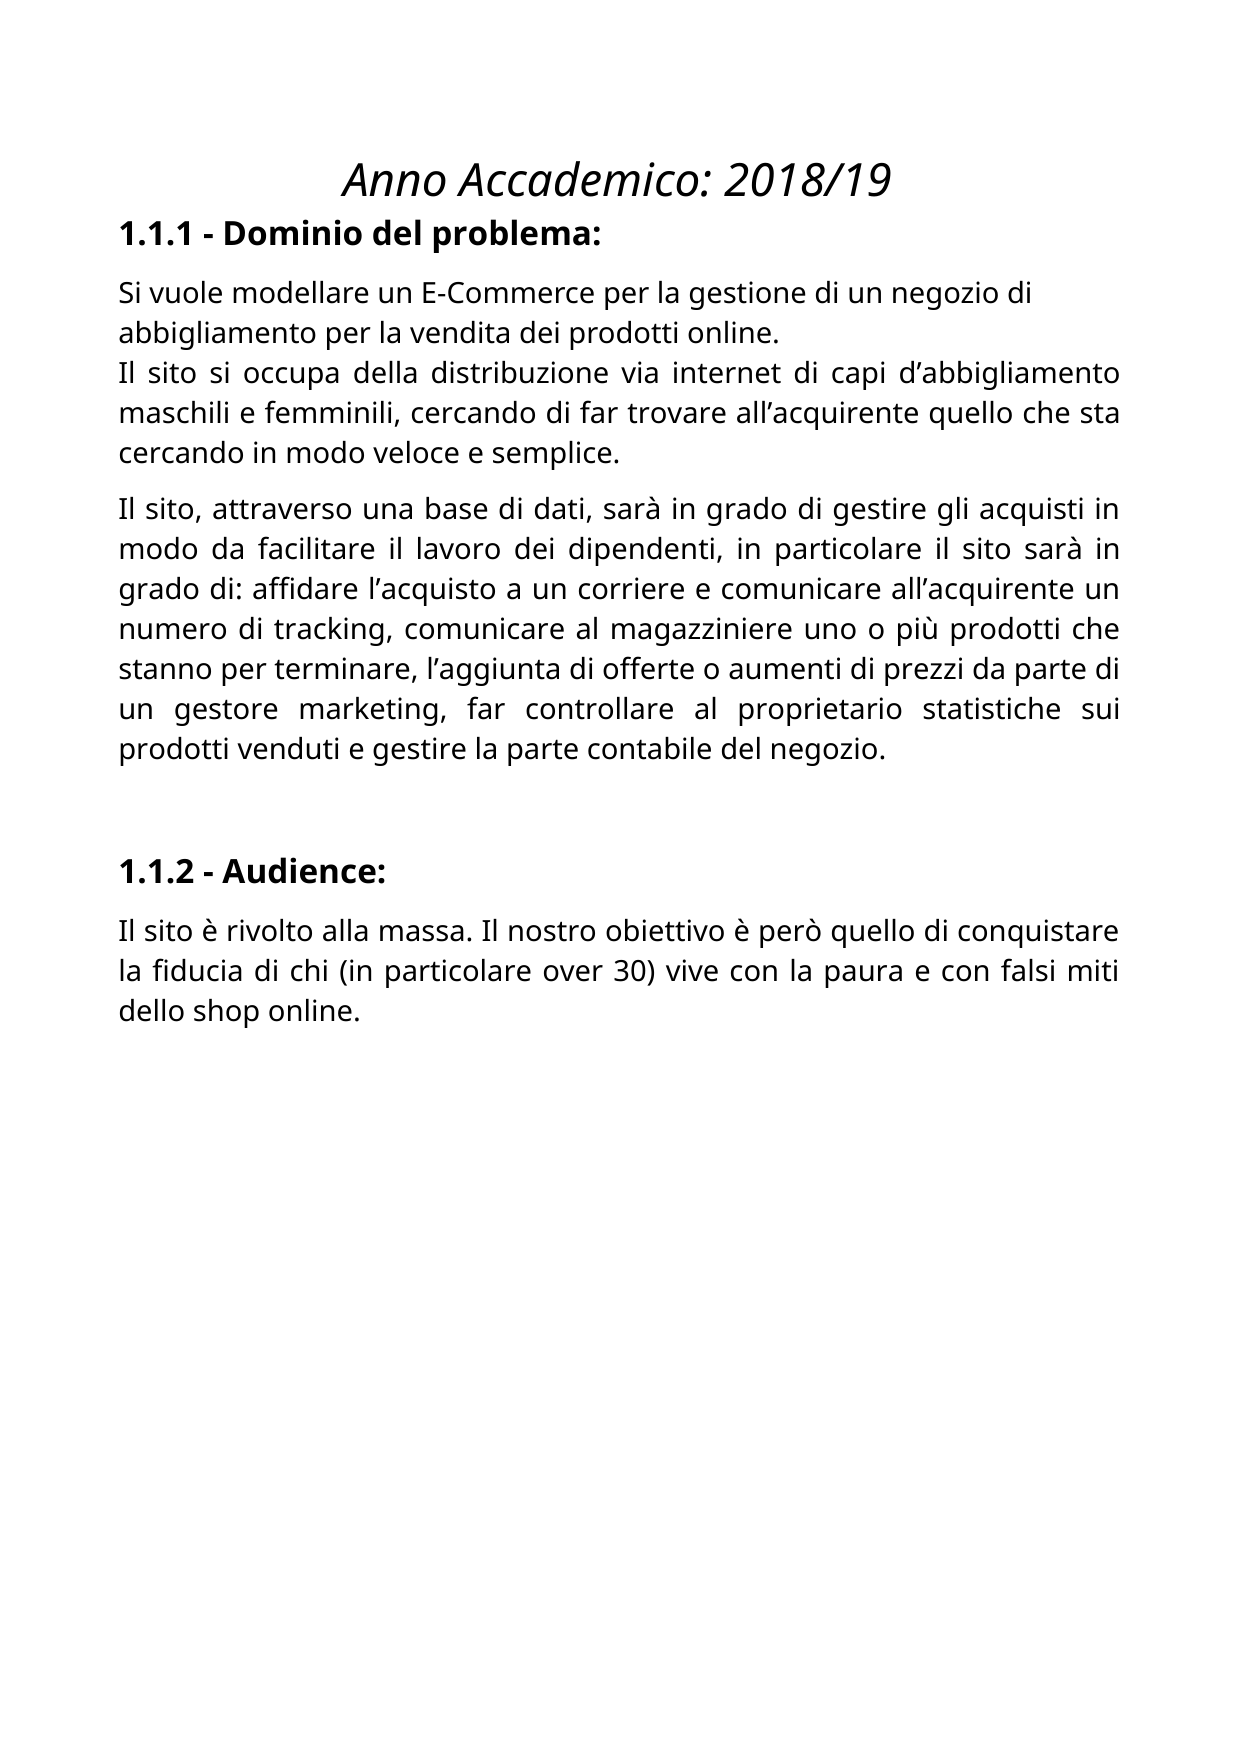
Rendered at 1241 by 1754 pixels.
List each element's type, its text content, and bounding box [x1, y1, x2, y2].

text Si vuole modellare un E-Commerce per la gestione di un negozio di abbigliamento per la vendita dei prodotti online. [118, 272, 1122, 352]
text Il sito si occupa della distribuzione via internet di capi d’abbigliamento maschili e femminili, cercando di far trovare all’acquirente quello che sta cercando in modo veloce e semplice. [118, 352, 1122, 472]
text Il sito è rivolto alla massa. Il nostro obiettivo è però quello di conquistare la fiducia di chi (in particolare over 30) vive con la paura e con falsi miti dello shop online. [118, 910, 1122, 1030]
text Anno Accademico: 2018/19 [118, 148, 1122, 210]
text ­1.1.1 - Dominio del problema: ­ [118, 210, 1122, 255]
text 1.1.2 - Audience: [118, 848, 1122, 893]
text Il sito, attraverso una base di dati, sarà in grado di gestire gli acquisti in modo da facilitare il lavoro dei dipendenti, in particolare il sito sarà in grado di: affidare l’acquisto a un corriere e comunicare all’acquirente un numero di tracking, comunicare al magazziniere uno o più prodotti che stanno per terminare, l’aggiunta di offerte o aumenti di prezzi da parte di un gestore marketing, far controllare al proprietario statistiche sui prodotti venduti e gestire la parte contabile del negozio. [118, 488, 1122, 768]
